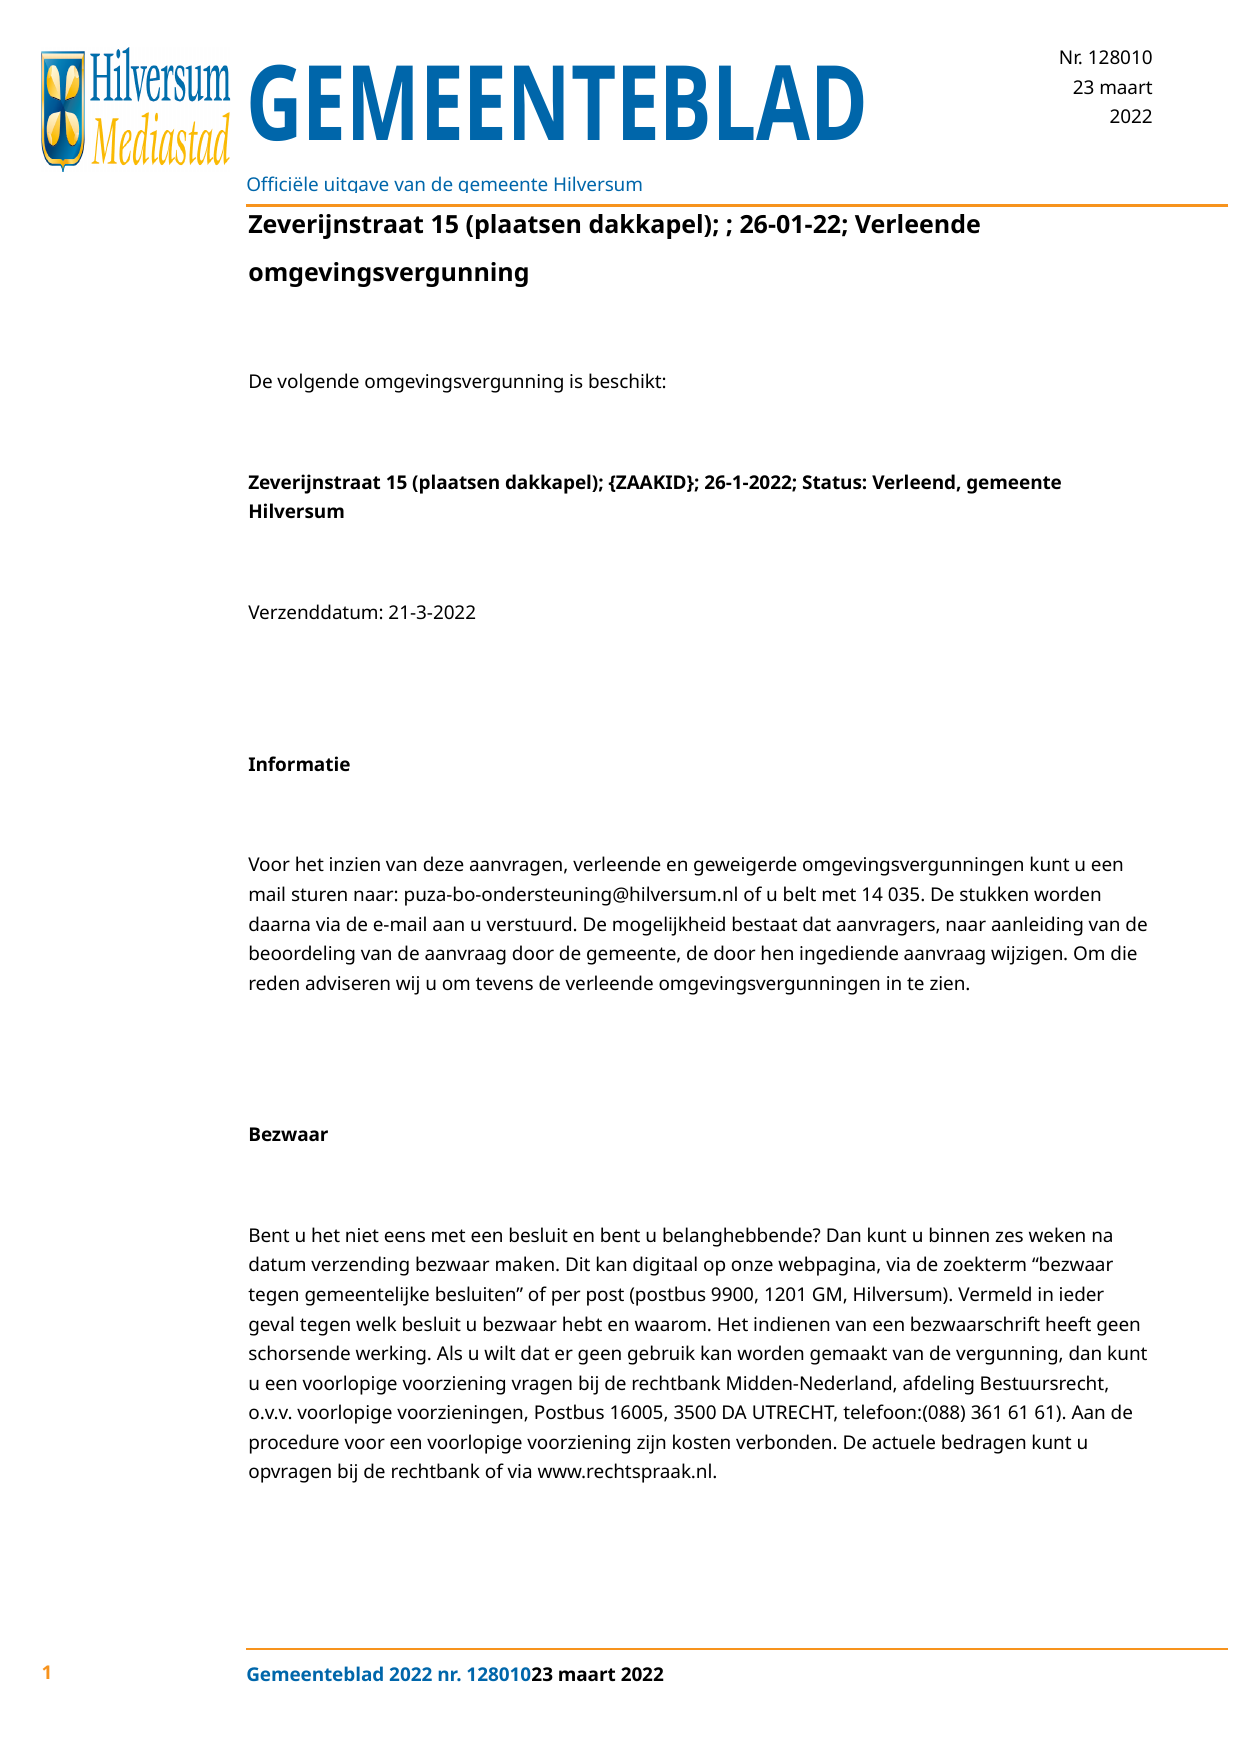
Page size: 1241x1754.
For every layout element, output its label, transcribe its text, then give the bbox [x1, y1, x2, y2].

text De volgende omgevingsvergunning is beschikt: [248, 368, 1152, 394]
text Voor het inzien van deze aanvragen, verleende en geweigerde omgevingsvergunningen kunt u een mail sturen naar: puza-bo-ondersteuning@hilversum.nl of u belt met 14 035. De stukken worden daarna via de e-mail aan u verstuurd. De mogelijkheid bestaat dat aanvragers, naar aanleiding van de beoordeling van de aanvraag door de gemeente, de door hen ingediende aanvraag wijzigen. Om die reden adviseren wij u om tevens de verleende omgevingsvergunningen in te zien. [248, 852, 1152, 996]
text Informatie [248, 751, 1152, 777]
text Bent u het niet eens met een besluit en bent u belanghebbende? Dan kunt u binnen zes weken na datum verzending bezwaar maken. Dit kan digitaal op onze webpagina, via de zoekterm “bezwaar tegen gemeentelijke besluiten” of per post (postbus 9900, 1201 GM, Hilversum). Vermeld in ieder geval tegen welk besluit u bezwaar hebt en waarom. Het indienen van een bezwaarschrift heeft geen schorsende werking. Als u wilt dat er geen gebruik kan worden gemaakt van de vergunning, dan kunt u een voorlopige voorziening vragen bij de rechtbank Midden-Nederland, afdeling Bestuursrecht, o.v.v. voorlopige voorzieningen, Postbus 16005, 3500 DA UTRECHT, telefoon:(088) 361 61 61). Aan de procedure voor een voorlopige voorziening zijn kosten verbonden. De actuele bedragen kunt u opvragen bij de rechtbank of via www.rechtspraak.nl. [248, 1222, 1152, 1484]
picture [41, 47, 231, 172]
text Verzenddatum: 21-3-2022 [248, 599, 1152, 625]
text Bezwaar [248, 1121, 1152, 1147]
text Zeverijnstraat 15 (plaatsen dakkapel); {ZAAKID}; 26-1-2022; Status: Verleend, gemeente Hilversum [248, 469, 1152, 524]
text Zeverijnstraat 15 (plaatsen dakkapel); ; 26-01-22; Verleende omgevingsvergunning [248, 207, 1152, 288]
